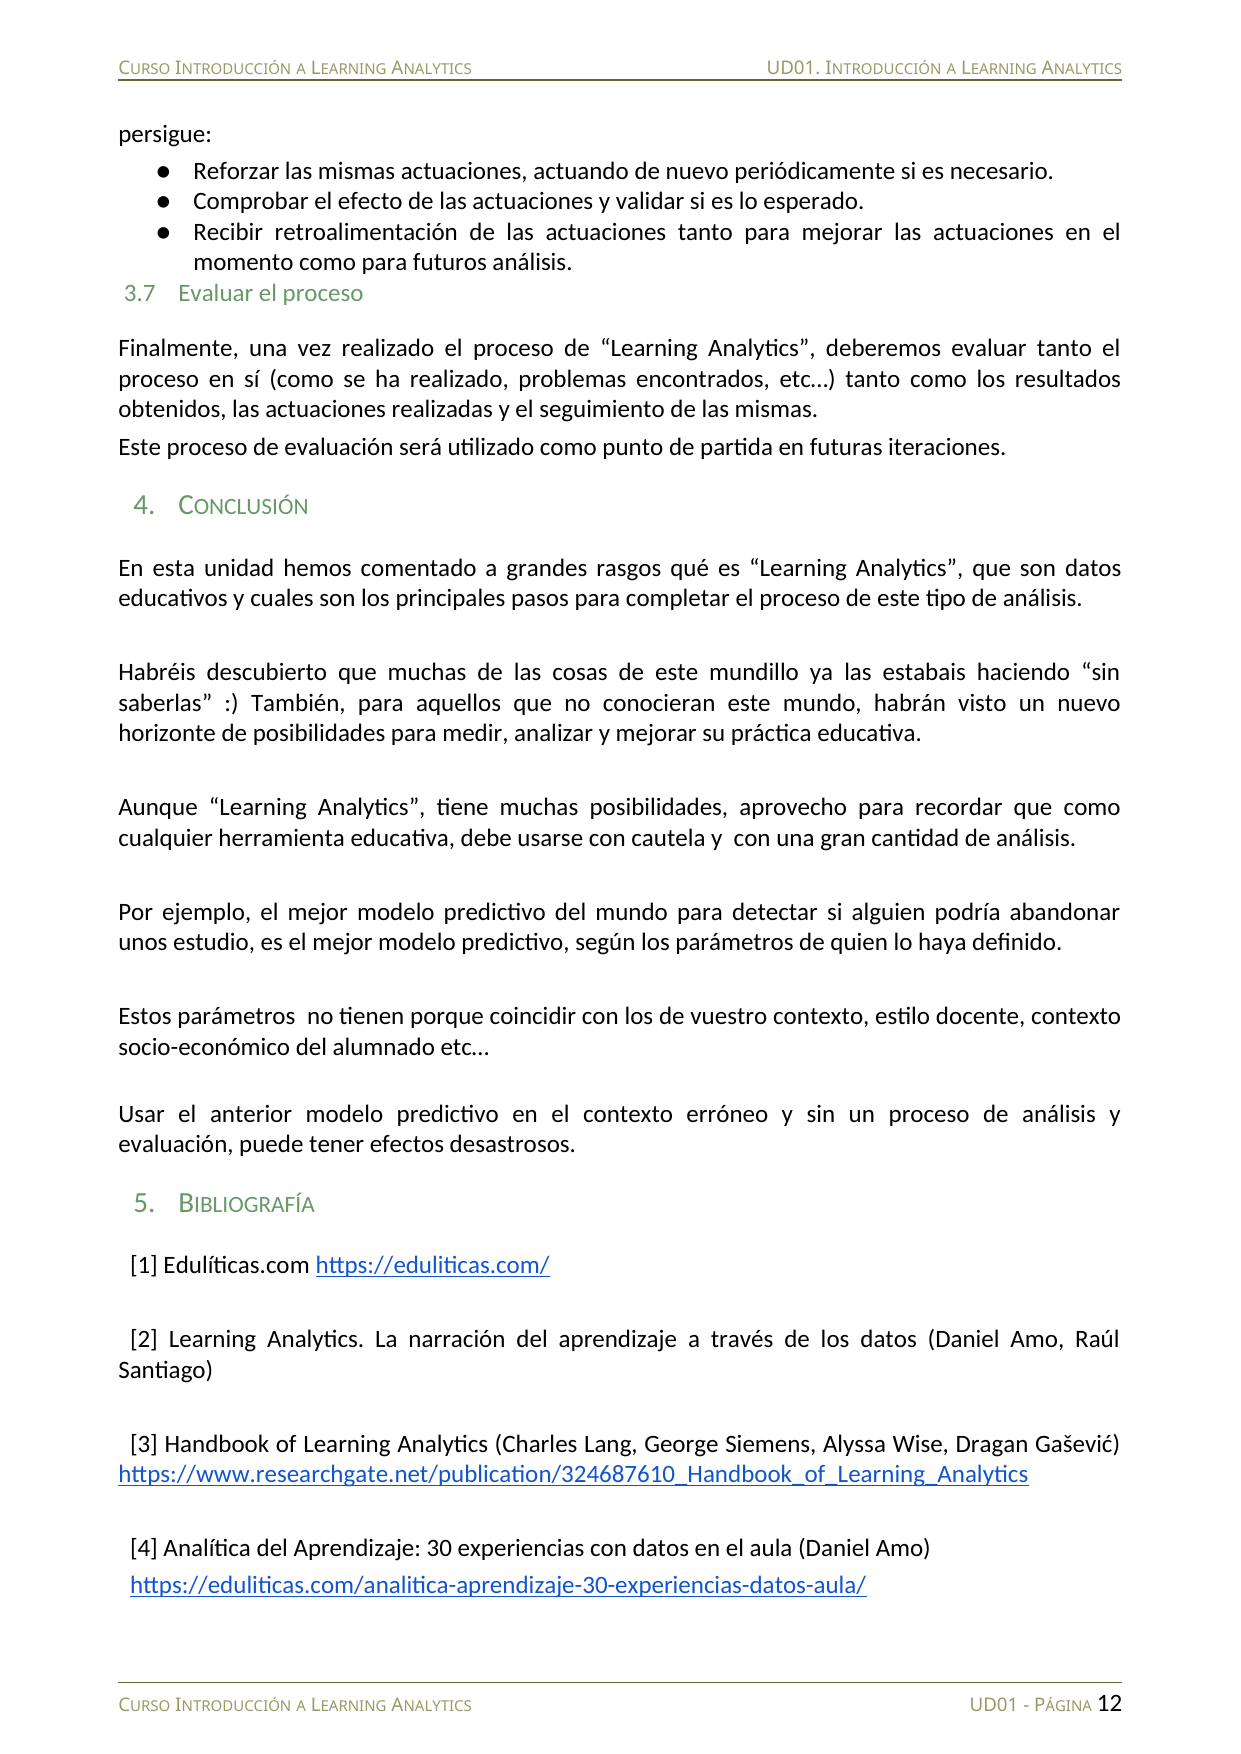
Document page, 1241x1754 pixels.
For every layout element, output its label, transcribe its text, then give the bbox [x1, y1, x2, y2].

text [2] Learning Analytics. La narración del aprendizaje a través de los datos (Daniel Amo, Raúl Santiago) [118, 1324, 1122, 1385]
text Habréis descubierto que muchas de las cosas de este mundillo ya las estabais haciendo “sin saberlas” :) También, para aquellos que no conocieran este mundo, habrán visto un nuevo horizonte de posibilidades para medir, analizar y mejorar su práctica educativa. [118, 656, 1122, 748]
text Finalmente, una vez realizado el proceso de “Learning Analytics”, deberemos evaluar tanto el proceso en sí (como se ha realizado, problemas encontrados, etc…) tanto como los resultados obtenidos, las actuaciones realizadas y el seguimiento de las mismas. [118, 333, 1122, 424]
text Por ejemplo, el mejor modelo predictivo del mundo para detectar si alguien podría abandonar unos estudio, es el mejor modelo predictivo, según los parámetros de quien lo haya definido. [118, 896, 1122, 957]
list Comprobar el efecto de las actuaciones y validar si es lo esperado. [156, 186, 1122, 216]
subtitle Evaluar el proceso [118, 277, 1122, 308]
text [4] Analítica del Aprendizaje: 30 experiencias con datos en el aula (Daniel Amo) [118, 1533, 1122, 1563]
text Este proceso de evaluación será utilizado como punto de partida en futuras iteraciones. [118, 431, 1122, 461]
text persigue: [118, 118, 1122, 148]
list Reforzar las mismas actuaciones, actuando de nuevo periódicamente si es necesario. [156, 155, 1122, 186]
text Usar el anterior modelo predictivo en el contexto erróneo y sin un proceso de análisis y evaluación, puede tener efectos desastrosos. [118, 1068, 1122, 1159]
text Estos parámetros no tienen porque coincidir con los de vuestro contexto, estilo docente, contexto socio-económico del alumnado etc… [118, 1000, 1122, 1061]
text En esta unidad hemos comentado a grandes rasgos qué es “Learning Analytics”, que son datos educativos y cuales son los principales pasos para completar el proceso de este tipo de análisis. [118, 552, 1122, 613]
text [3] Handbook of Learning Analytics (Charles Lang, George Siemens, Alyssa Wise, Dragan Gašević) https://www.researchgate.net/publication/324687610_Handbook_of_Learning_Analytics [118, 1428, 1122, 1489]
subtitle Bibliografía [133, 1184, 1122, 1219]
text [1] Edulíticas.com https://eduliticas.com/ [118, 1250, 1122, 1280]
subtitle Conclusión [133, 486, 1122, 522]
text https://eduliticas.com/analitica-aprendizaje-30-experiencias-datos-aula/ [118, 1569, 1122, 1600]
text Aunque “Learning Analytics”, tiene muchas posibilidades, aprovecho para recordar que como cualquier herramienta educativa, debe usarse con cautela y con una gran cantidad de análisis. [118, 791, 1122, 852]
list Recibir retroalimentación de las actuaciones tanto para mejorar las actuaciones en el momento como para futuros análisis. [156, 216, 1122, 277]
